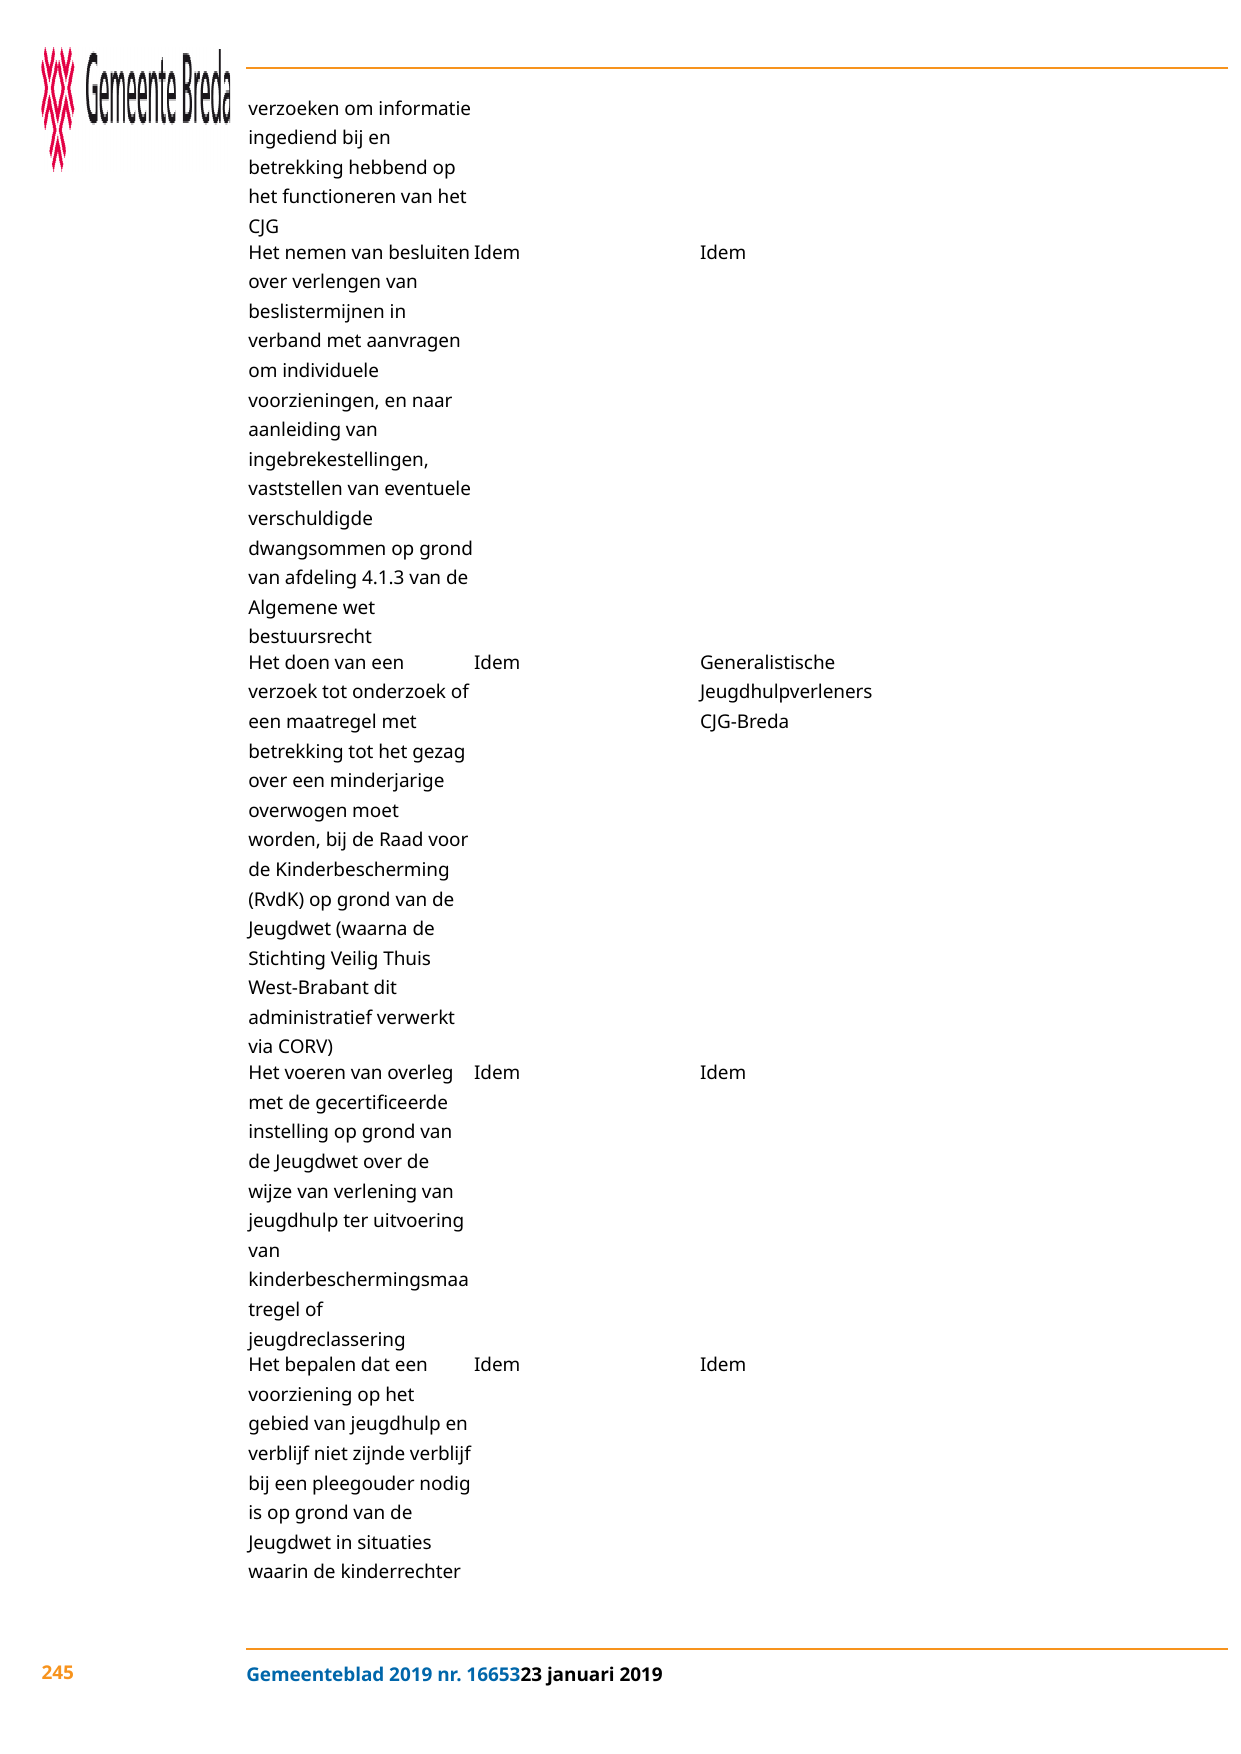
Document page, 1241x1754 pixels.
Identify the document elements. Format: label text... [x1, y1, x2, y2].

table_cell verzoeken om informatie ingediend bij en betrekking hebbend op het functioneren van het CJG [248, 95, 474, 239]
table_cell Idem [700, 1060, 926, 1351]
picture [41, 47, 231, 172]
table_cell [926, 649, 1152, 1059]
table_cell Het doen van een verzoek tot onderzoek of een maatregel met betrekking tot het gezag over een minderjarige overwogen moet worden, bij de Raad voor de Kinderbescherming (RvdK) op grond van de Jeugdwet (waarna de Stichting Veilig Thuis West-Brabant dit administratief verwerkt via CORV) [248, 649, 474, 1059]
table_cell [926, 1060, 1152, 1351]
table_cell [474, 95, 700, 239]
table_cell Idem [474, 1351, 700, 1584]
table_cell [926, 95, 1152, 239]
table_cell Idem [474, 649, 700, 1059]
table_cell Idem [474, 239, 700, 649]
table_cell Idem [474, 1060, 700, 1351]
table_cell Idem [700, 239, 926, 649]
table_cell Idem [700, 1351, 926, 1584]
table_cell [926, 1351, 1152, 1584]
table_cell [926, 239, 1152, 649]
table_cell [700, 95, 926, 239]
table_cell Het voeren van overleg met de gecertificeerde instelling op grond van de Jeugdwet over de wijze van verlening van jeugdhulp ter uitvoering van kinderbeschermingsmaatregel of jeugdreclassering [248, 1060, 474, 1351]
table_cell Generalistische Jeugdhulpverleners CJG-Breda [700, 649, 926, 1059]
table_cell Het bepalen dat een voorziening op het gebied van jeugdhulp en verblijf niet zijnde verblijf bij een pleegouder nodig is op grond van de Jeugdwet in situaties waarin de kinderrechter [248, 1351, 474, 1584]
table_cell Het nemen van besluiten over verlengen van beslistermijnen in verband met aanvragen om individuele voorzieningen, en naar aanleiding van ingebrekestellingen, vaststellen van eventuele verschuldigde dwangsommen op grond van afdeling 4.1.3 van de Algemene wet bestuursrecht [248, 239, 474, 649]
